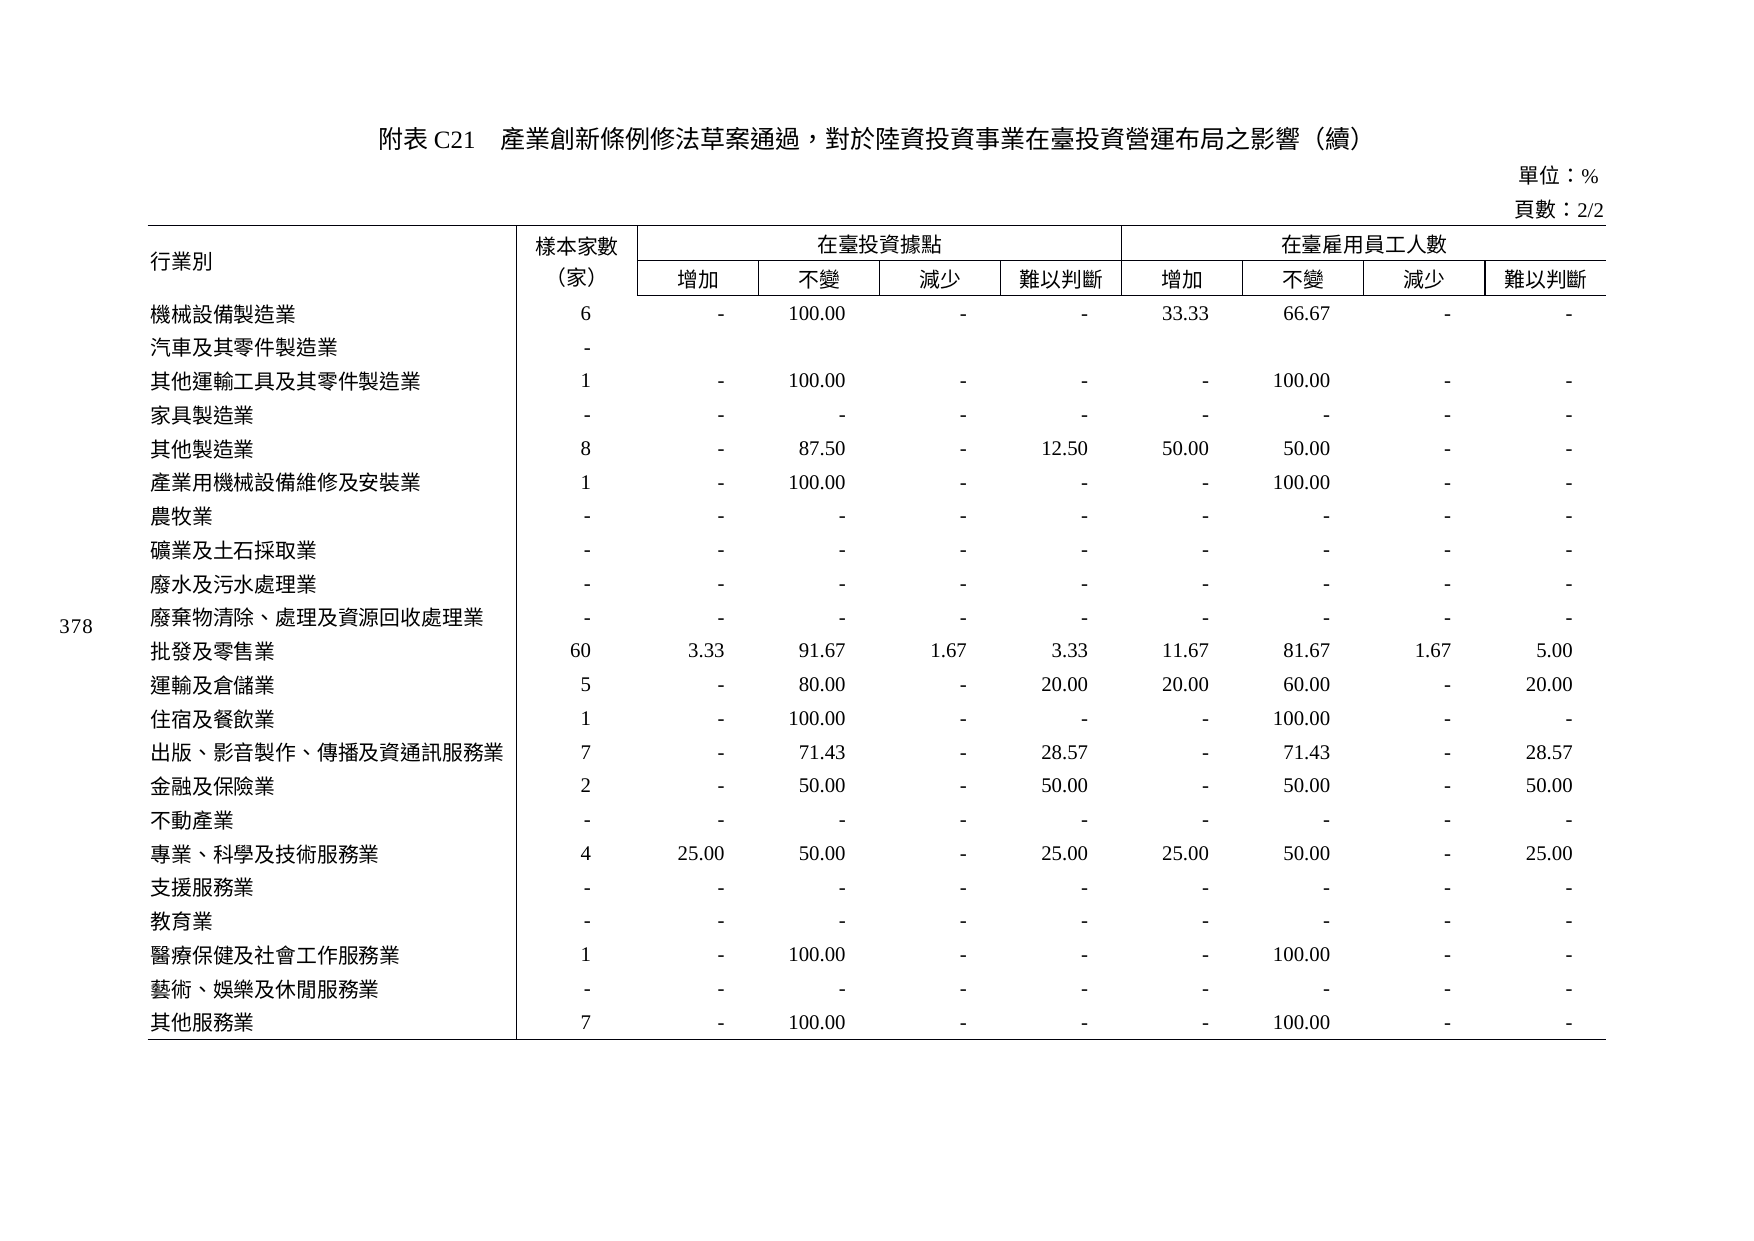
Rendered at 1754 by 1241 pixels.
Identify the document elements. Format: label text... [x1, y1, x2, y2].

table_cell - [637, 701, 758, 735]
table_cell 25.00 [1122, 836, 1243, 870]
table_cell - [759, 870, 879, 903]
table_cell 25.00 [1001, 836, 1122, 870]
table_cell - [637, 296, 758, 330]
table_cell 20.00 [1485, 667, 1606, 701]
table_cell 33.33 [1122, 296, 1243, 330]
table_cell 不變 [759, 261, 879, 295]
table_cell 28.57 [1001, 735, 1122, 768]
table_cell 減少 [1364, 261, 1484, 295]
table_cell 在臺投資據點 [638, 226, 1121, 260]
table_cell - [880, 701, 1001, 735]
table_cell - [880, 600, 1001, 633]
table_cell - [637, 904, 758, 937]
table_cell 其他服務業 [148, 1005, 516, 1038]
table_cell - [1243, 904, 1364, 937]
table_cell - [637, 499, 758, 532]
table_cell 100.00 [1243, 1005, 1364, 1038]
table_cell - [1485, 465, 1606, 498]
table_cell 難以判斷 [1486, 261, 1606, 295]
table_cell 難以判斷 [1001, 261, 1121, 295]
table_cell - [1122, 600, 1243, 633]
table_cell 87.50 [759, 431, 879, 465]
table_cell 不動產業 [148, 802, 516, 836]
table_cell - [880, 296, 1001, 330]
table_cell - [759, 904, 879, 937]
table_cell - [759, 566, 879, 600]
table_cell - [880, 667, 1001, 701]
table_cell [1001, 330, 1122, 363]
table_cell - [1364, 364, 1485, 397]
table_cell 100.00 [1243, 364, 1364, 397]
table_cell - [880, 431, 1001, 465]
table_cell 在臺雇用員工人數 [1122, 226, 1606, 260]
table_cell 6 [517, 295, 637, 330]
table_cell - [1485, 904, 1606, 937]
table_cell - [1485, 397, 1606, 431]
table_cell - [1122, 1005, 1243, 1038]
table_cell - [759, 532, 879, 566]
table_cell - [637, 937, 758, 971]
table_cell 80.00 [759, 667, 879, 701]
table_cell 其他運輸工具及其零件製造業 [148, 364, 516, 397]
table_cell 100.00 [759, 937, 879, 971]
table_cell - [637, 971, 758, 1005]
table_cell - [637, 667, 758, 701]
table_cell - [1122, 499, 1243, 532]
table_cell - [880, 735, 1001, 768]
table_cell - [637, 431, 758, 465]
table_cell - [1243, 499, 1364, 532]
table_cell - [1243, 397, 1364, 431]
table_cell 廢水及污水處理業 [148, 566, 516, 600]
table_cell - [1122, 870, 1243, 903]
table_cell - [1364, 296, 1485, 330]
table_cell 28.57 [1485, 735, 1606, 768]
table_cell - [759, 802, 879, 836]
table_cell 行業別 [148, 226, 516, 295]
table_cell - [880, 397, 1001, 431]
table_cell - [1001, 904, 1122, 937]
table_cell 50.00 [759, 836, 879, 870]
table_cell 100.00 [759, 296, 879, 330]
table_cell 3.33 [637, 634, 758, 667]
table_cell - [880, 364, 1001, 397]
table_cell - [1364, 566, 1485, 600]
table_cell - [1364, 465, 1485, 498]
table_cell 50.00 [1122, 431, 1243, 465]
table_cell - [637, 532, 758, 566]
table_cell - [1485, 600, 1606, 633]
table_cell - [1364, 971, 1485, 1005]
table_cell - [1485, 499, 1606, 532]
table_cell - [1243, 971, 1364, 1005]
table_cell 100.00 [759, 364, 879, 397]
table_cell - [1364, 600, 1485, 633]
table_cell - [1122, 701, 1243, 735]
table_cell 7 [517, 1005, 637, 1038]
table_cell - [1243, 566, 1364, 600]
table_header 附表C21 產業創新條例修法草案通過，對於陸資投資事業在臺投資營運布局之影響（續） [148, 118, 1606, 158]
table_cell 1 [517, 937, 637, 971]
table_cell - [1485, 364, 1606, 397]
table_cell 礦業及土石採取業 [148, 532, 516, 566]
table_cell 增加 [638, 261, 758, 295]
table_cell - [1122, 904, 1243, 937]
table_cell - [1485, 937, 1606, 971]
table_cell - [1364, 499, 1485, 532]
table_cell - [880, 465, 1001, 498]
table_cell - [517, 870, 637, 903]
table_cell - [517, 532, 637, 566]
table_cell 汽車及其零件製造業 [148, 330, 516, 363]
table_cell - [1364, 1005, 1485, 1038]
table_cell 5.00 [1485, 634, 1606, 667]
table_cell - [637, 802, 758, 836]
table_cell - [1243, 870, 1364, 903]
table_cell - [517, 971, 637, 1005]
table_cell - [1001, 937, 1122, 971]
table_cell 7 [517, 735, 637, 768]
table_cell - [880, 532, 1001, 566]
table_cell - [880, 566, 1001, 600]
table_cell - [637, 364, 758, 397]
table_cell 4 [517, 836, 637, 870]
table_cell - [1485, 701, 1606, 735]
table_cell - [517, 802, 637, 836]
table_cell - [637, 397, 758, 431]
table_cell 1.67 [1364, 634, 1485, 667]
table_cell 20.00 [1001, 667, 1122, 701]
table_cell 100.00 [759, 701, 879, 735]
table_cell 71.43 [1243, 735, 1364, 768]
table_cell - [517, 499, 637, 532]
table_cell - [880, 937, 1001, 971]
table_cell - [880, 802, 1001, 836]
table_cell - [637, 1005, 758, 1038]
table_cell 1.67 [880, 634, 1001, 667]
table_cell - [759, 397, 879, 431]
table_cell 機械設備製造業 [148, 295, 516, 330]
table_cell 8 [517, 431, 637, 465]
table_cell - [1364, 667, 1485, 701]
table_cell - [1364, 532, 1485, 566]
table_cell 1 [517, 465, 637, 498]
table_cell - [1122, 364, 1243, 397]
table_cell [880, 330, 1001, 363]
table_cell 頁數：2/2 [148, 192, 1606, 225]
table_cell - [1001, 364, 1122, 397]
table_cell 農牧業 [148, 499, 516, 532]
table_cell 60 [517, 634, 637, 667]
table_cell - [1122, 735, 1243, 768]
table_cell - [1485, 532, 1606, 566]
table_cell - [637, 465, 758, 498]
table_cell 批發及零售業 [148, 634, 516, 667]
table_cell - [1001, 971, 1122, 1005]
table_cell 1 [517, 364, 637, 397]
table_cell 單位：% [148, 158, 1606, 192]
table_cell - [880, 971, 1001, 1005]
table_cell 25.00 [637, 836, 758, 870]
table_cell 住宿及餐飲業 [148, 701, 516, 735]
table_cell - [1122, 397, 1243, 431]
table_cell - [1001, 802, 1122, 836]
table_cell - [1485, 1005, 1606, 1038]
table_cell - [1001, 532, 1122, 566]
table_cell - [1243, 600, 1364, 633]
table_cell - [1364, 802, 1485, 836]
table_cell 100.00 [759, 1005, 879, 1038]
table_cell [1243, 330, 1364, 363]
table_cell 20.00 [1122, 667, 1243, 701]
table_cell - [1364, 836, 1485, 870]
table_cell 出版、影音製作、傳播及資通訊服務業 [148, 735, 516, 768]
table_cell - [1001, 566, 1122, 600]
table_cell - [1364, 904, 1485, 937]
table_cell - [1001, 465, 1122, 498]
table_cell - [1485, 566, 1606, 600]
table_cell - [880, 870, 1001, 903]
table_cell - [1122, 971, 1243, 1005]
table_cell - [517, 904, 637, 937]
table_cell - [880, 769, 1001, 802]
table_cell 支援服務業 [148, 870, 516, 903]
table_cell 不變 [1243, 261, 1363, 295]
table_cell - [1364, 397, 1485, 431]
table_cell 50.00 [759, 769, 879, 802]
table_cell 91.67 [759, 634, 879, 667]
table_cell - [1485, 870, 1606, 903]
table_cell - [880, 836, 1001, 870]
table_cell [637, 330, 758, 363]
table_cell - [1001, 701, 1122, 735]
table_cell [1485, 330, 1606, 363]
table_cell - [637, 769, 758, 802]
table_cell 樣本家數（家） [517, 226, 637, 295]
table_cell [1364, 330, 1485, 363]
table_cell 家具製造業 [148, 397, 516, 431]
table_cell - [1243, 532, 1364, 566]
table_cell 50.00 [1001, 769, 1122, 802]
table_cell - [1364, 937, 1485, 971]
table_cell - [1364, 735, 1485, 768]
table_cell [759, 330, 879, 363]
table_cell - [1122, 566, 1243, 600]
table_cell 11.67 [1122, 634, 1243, 667]
table_cell 減少 [880, 261, 1000, 295]
table_cell 50.00 [1243, 769, 1364, 802]
table_cell 50.00 [1485, 769, 1606, 802]
table_cell 專業、科學及技術服務業 [148, 836, 516, 870]
table_cell 71.43 [759, 735, 879, 768]
table_cell 25.00 [1485, 836, 1606, 870]
table_cell - [880, 904, 1001, 937]
table_cell - [1122, 465, 1243, 498]
table_cell - [1485, 431, 1606, 465]
table_cell - [759, 499, 879, 532]
table_cell - [1364, 769, 1485, 802]
table_cell 金融及保險業 [148, 769, 516, 802]
table_cell 66.67 [1243, 296, 1364, 330]
table_cell 藝術、娛樂及休閒服務業 [148, 971, 516, 1005]
table_cell - [1485, 802, 1606, 836]
table_cell - [1122, 937, 1243, 971]
table_cell - [1243, 802, 1364, 836]
table_cell - [1485, 971, 1606, 1005]
table_cell - [517, 600, 637, 633]
table_cell - [1001, 870, 1122, 903]
table_cell 運輸及倉儲業 [148, 667, 516, 701]
table_cell 100.00 [1243, 701, 1364, 735]
table_cell - [1001, 296, 1122, 330]
table_cell - [637, 735, 758, 768]
table_cell [1122, 330, 1243, 363]
table_cell 教育業 [148, 904, 516, 937]
table_cell - [517, 330, 637, 363]
table_cell 60.00 [1243, 667, 1364, 701]
table_cell - [1364, 870, 1485, 903]
table_cell 2 [517, 769, 637, 802]
table_cell 12.50 [1001, 431, 1122, 465]
table_cell - [517, 397, 637, 431]
table_cell - [759, 971, 879, 1005]
table_cell 廢棄物清除、處理及資源回收處理業 [148, 600, 516, 633]
table_cell - [1122, 532, 1243, 566]
table_cell - [880, 1005, 1001, 1038]
table_cell - [637, 566, 758, 600]
table_cell - [1364, 701, 1485, 735]
table_cell - [1485, 296, 1606, 330]
table_cell 100.00 [759, 465, 879, 498]
table_cell 產業用機械設備維修及安裝業 [148, 465, 516, 498]
table_cell - [637, 870, 758, 903]
table_cell - [1001, 397, 1122, 431]
table_cell - [1001, 600, 1122, 633]
table_cell - [1122, 802, 1243, 836]
table_cell 50.00 [1243, 431, 1364, 465]
table_cell 增加 [1122, 261, 1242, 295]
table_cell - [1001, 499, 1122, 532]
table_cell 醫療保健及社會工作服務業 [148, 937, 516, 971]
table_cell - [517, 566, 637, 600]
table_cell - [1001, 1005, 1122, 1038]
table_cell - [1364, 431, 1485, 465]
table_cell 81.67 [1243, 634, 1364, 667]
table_cell 1 [517, 701, 637, 735]
table_cell 5 [517, 667, 637, 701]
table_cell - [880, 499, 1001, 532]
table_cell 50.00 [1243, 836, 1364, 870]
table_cell 其他製造業 [148, 431, 516, 465]
table_cell - [637, 600, 758, 633]
table_cell - [759, 600, 879, 633]
table_cell 100.00 [1243, 937, 1364, 971]
table_cell 100.00 [1243, 465, 1364, 498]
table_cell 3.33 [1001, 634, 1122, 667]
table_cell - [1122, 769, 1243, 802]
